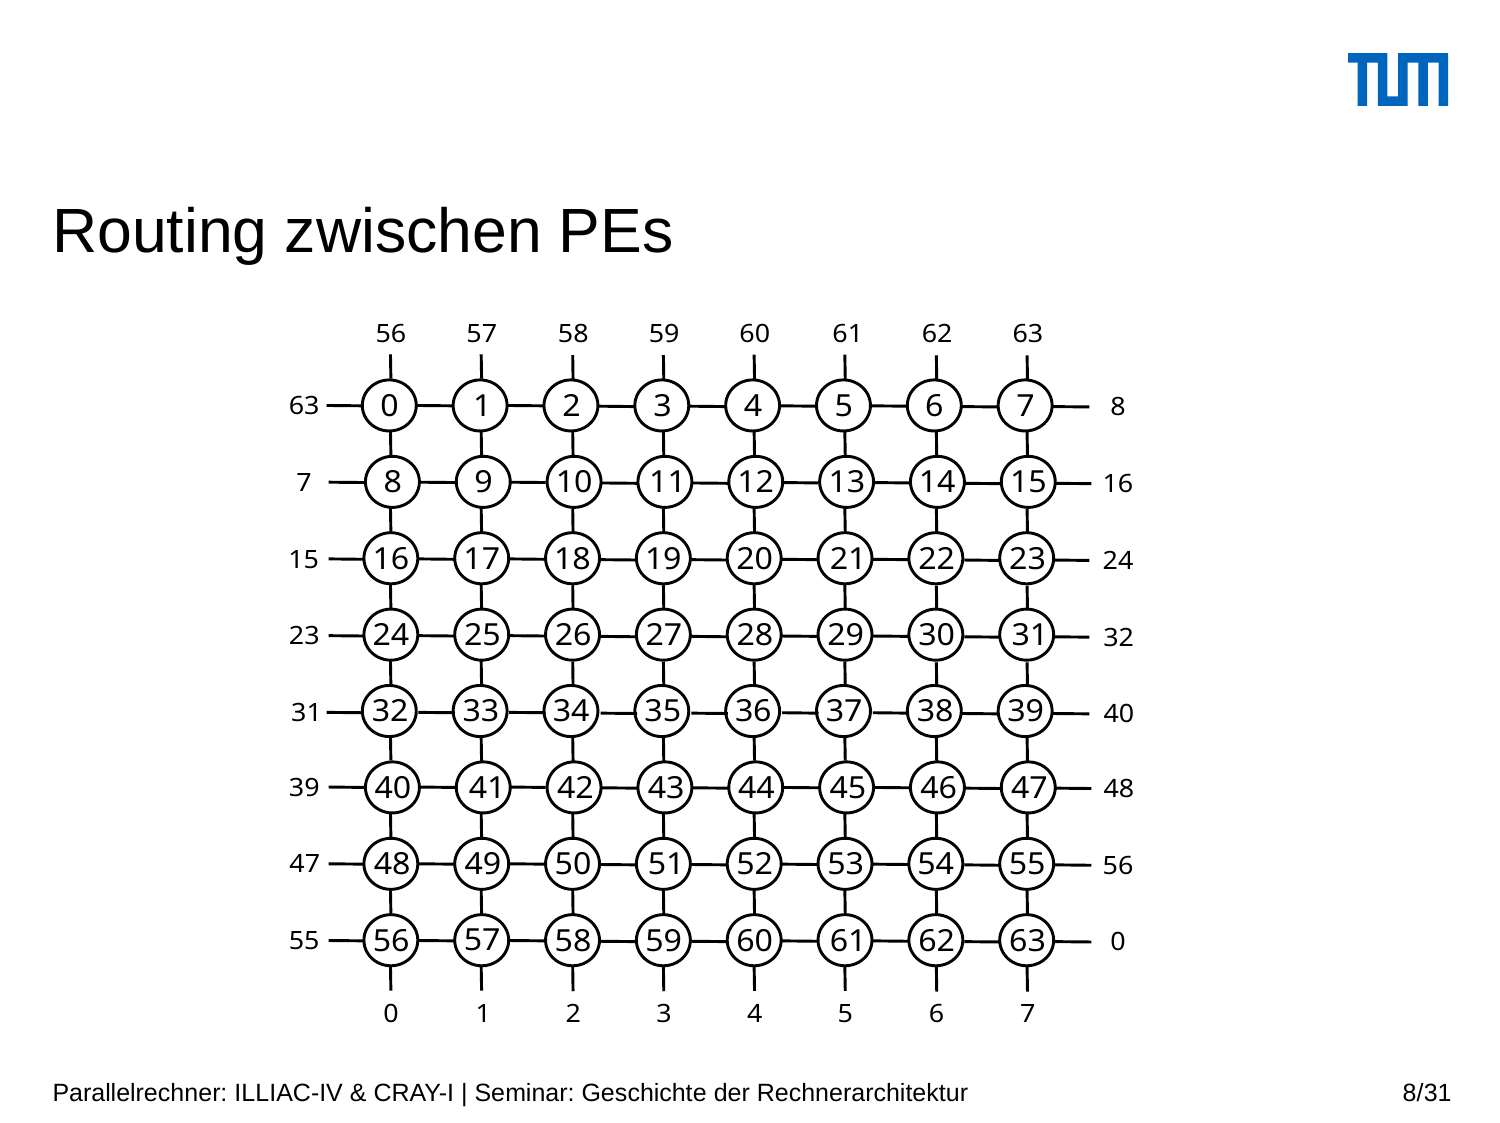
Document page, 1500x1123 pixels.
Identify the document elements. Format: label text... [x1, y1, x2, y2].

picture [283, 318, 1140, 1028]
title Routing zwischen PEs [52, 199, 1453, 262]
